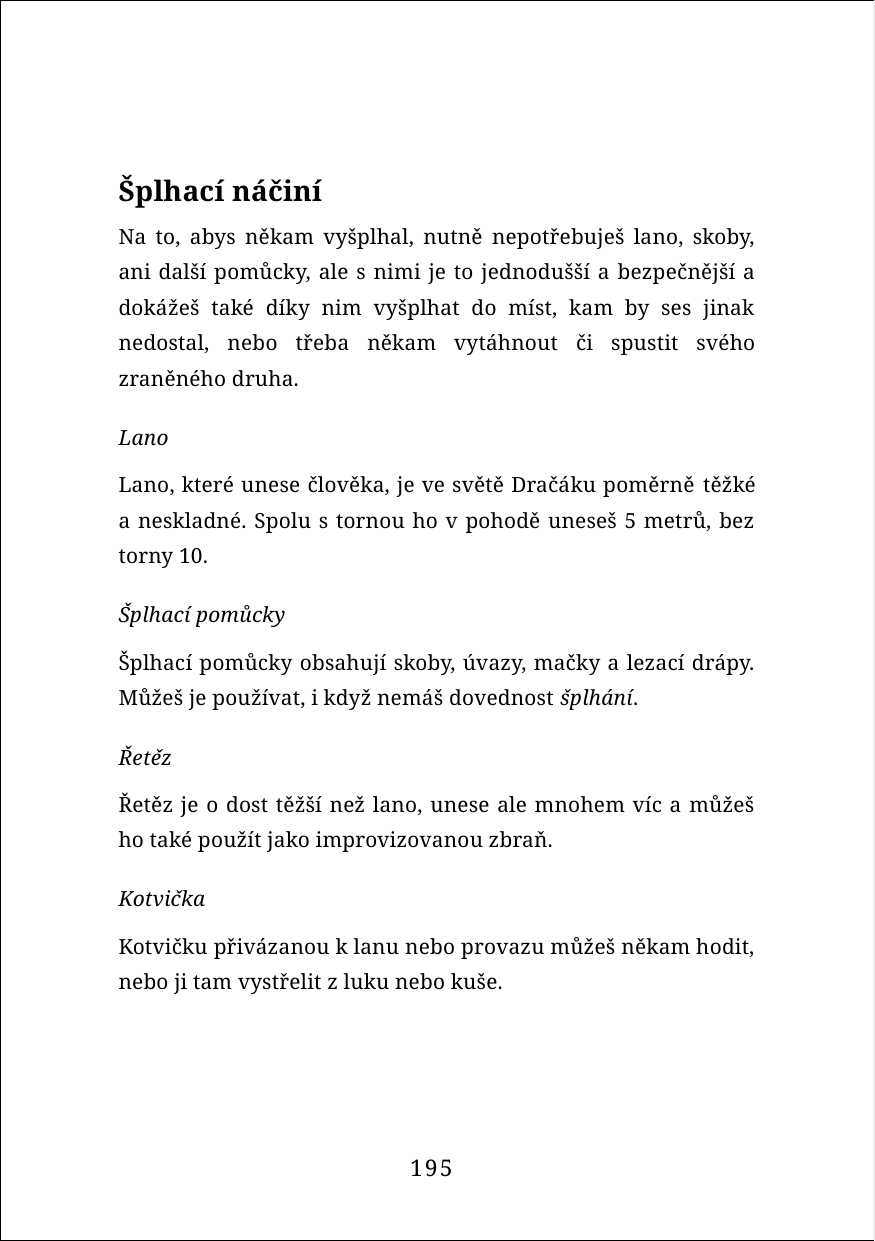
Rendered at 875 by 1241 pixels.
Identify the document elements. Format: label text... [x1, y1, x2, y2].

text Šplhací pomůcky [118, 601, 756, 629]
text Lano [118, 423, 756, 452]
text Kotvička [118, 884, 756, 913]
text Šplhací pomůcky obsahují skoby, úvazy, mačky a lezací drápy. Můžeš je používat, i když nemáš dovednost šplhání. [118, 648, 756, 712]
text Lano, které unese člověka, je ve světě Dračáku poměrně těžké a neskladné. Spolu s tornou ho v pohodě uneseš 5 metrů, bez torny 10. [118, 470, 756, 570]
text Řetěz [118, 743, 756, 771]
subtitle Šplhací náčiní [118, 172, 756, 210]
text Na to, abys někam vyšplhal, nutně nepotřebuješ lano, skoby, ani další pomůcky, ale s nimi je to jednodušší a bezpečnější a dokážeš také díky nim vyšplhat do míst, kam by ses jinak nedostal, nebo třeba někam vytáhnout či spustit svého zraněného druha. [118, 222, 756, 392]
text Kotvičku přivázanou k lanu nebo provazu můžeš někam hodit, nebo ji tam vystřelit z luku nebo kuše. [118, 932, 756, 996]
text Řetěz je o dost těžší než lano, unese ale mnohem víc a můžeš ho také použít jako improvizovanou zbraň. [118, 790, 756, 854]
